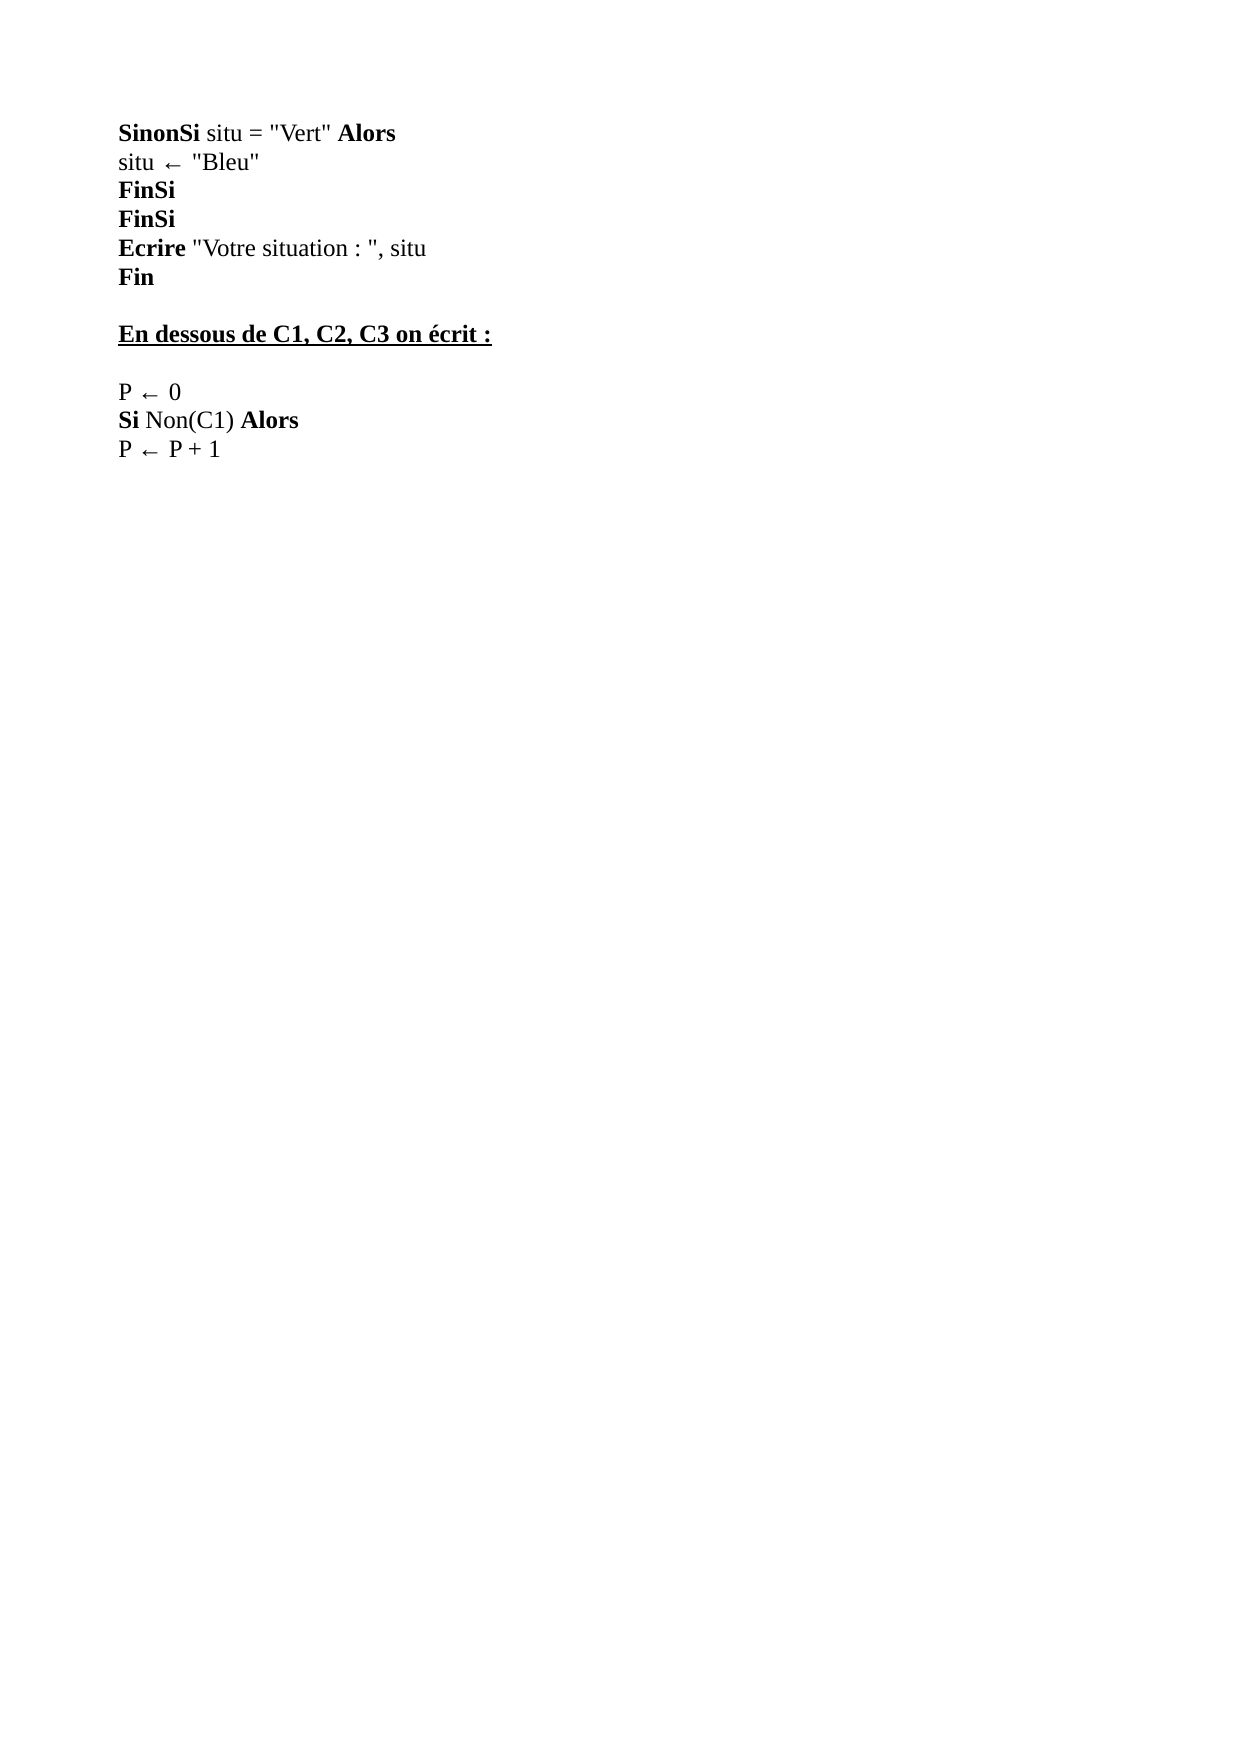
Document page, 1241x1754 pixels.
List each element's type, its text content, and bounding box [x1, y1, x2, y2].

text P ← 0 [118, 377, 1122, 406]
text SinonSi situ = "Vert" Alors [118, 118, 1122, 147]
text FinSi [118, 204, 1122, 233]
text Si Non(C1) Alors [118, 406, 1122, 434]
text Ecrire "Votre situation : ", situ [118, 233, 1122, 262]
text P ← P + 1 [118, 434, 1122, 463]
text FinSi [118, 176, 1122, 204]
text En dessous de C1, C2, C3 on écrit : [118, 319, 1122, 348]
text situ ← "Bleu" [118, 147, 1122, 176]
text Fin [118, 262, 1122, 291]
